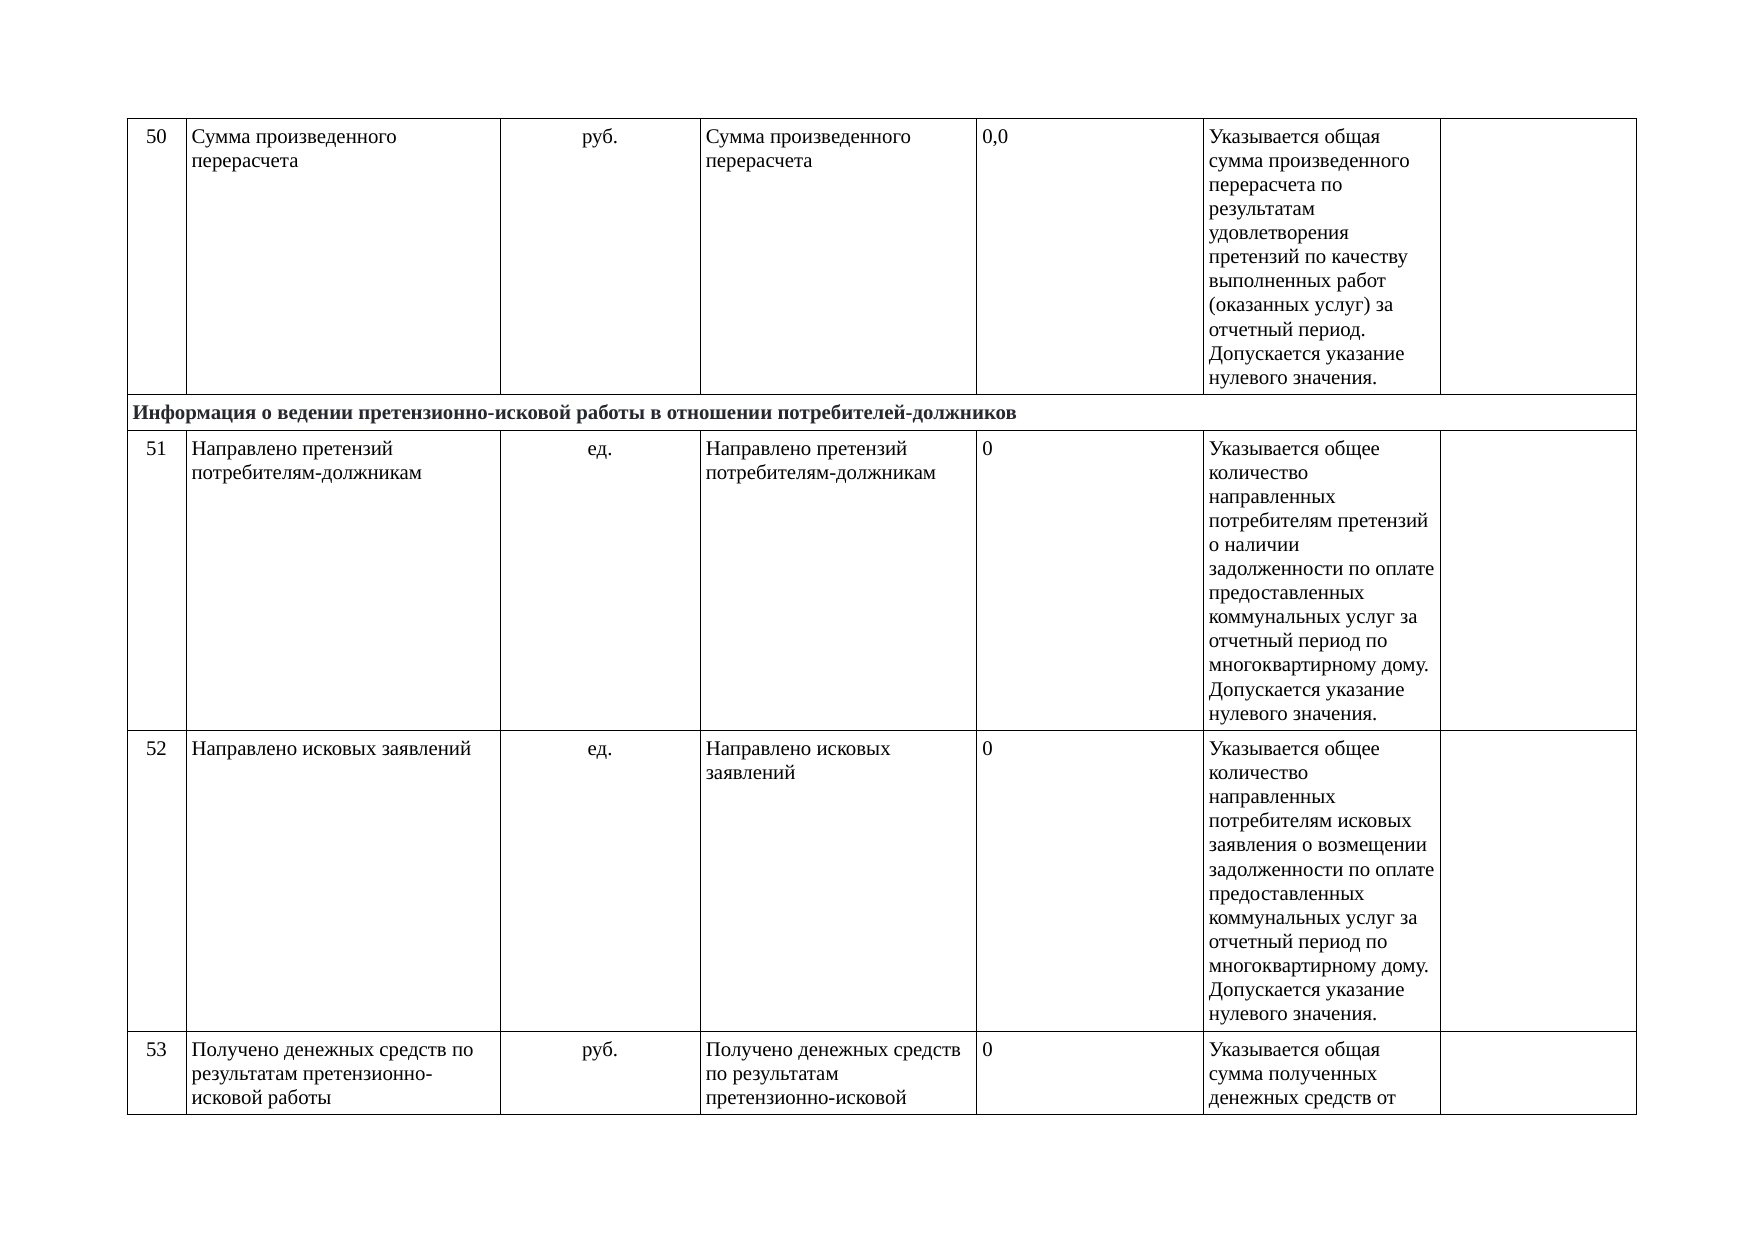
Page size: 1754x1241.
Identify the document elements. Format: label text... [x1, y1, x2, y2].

table_cell 52 [128, 731, 186, 1031]
table_cell 0 [977, 731, 1203, 1031]
table_cell [1441, 119, 1636, 394]
table_cell 50 [128, 119, 186, 394]
table_cell ед. [501, 431, 700, 730]
table_cell Указывается общее количество направленных потребителям исковых заявления о возмещении задолженности по оплате предоставленных коммунальных услуг за отчетный период по многоквартирному дому. Допускается указание нулевого значения. [1204, 731, 1440, 1031]
table_cell Информация о ведении претензионно-исковой работы в отношении потребителей-должников [128, 395, 1636, 430]
table_cell 0,0 [977, 119, 1203, 394]
table_cell Указывается общее количество направленных потребителям претензий о наличии задолженности по оплате предоставленных коммунальных услуг за отчетный период по многоквартирному дому. Допускается указание нулевого значения. [1204, 431, 1440, 730]
table_cell Указывается общая сумма полученных денежных средств от [1204, 1032, 1440, 1114]
table_cell Сумма произведенного перерасчета [701, 119, 976, 394]
table_cell Указывается общая сумма произведенного перерасчета по результатам удовлетворения претензий по качеству выполненных работ (оказанных услуг) за отчетный период. Допускается указание нулевого значения. [1204, 119, 1440, 394]
table_cell Получено денежных средств по результатам претензионно-исковой [701, 1032, 976, 1114]
table_cell руб. [501, 119, 700, 394]
table_cell 0 [977, 1032, 1203, 1114]
table_cell руб. [501, 1032, 700, 1114]
table_cell Получено денежных средств по результатам претензионно-исковой работы [187, 1032, 500, 1114]
table_cell Направлено претензий потребителям-должникам [187, 431, 500, 730]
table_cell Направлено исковых заявлений [187, 731, 500, 1031]
table_cell ед. [501, 731, 700, 1031]
table_cell Сумма произведенного перерасчета [187, 119, 500, 394]
table_cell 51 [128, 431, 186, 730]
table_cell Направлено исковых заявлений [701, 731, 976, 1031]
table_cell [1441, 431, 1636, 730]
table_cell Направлено претензий потребителям-должникам [701, 431, 976, 730]
table_cell 53 [128, 1032, 186, 1114]
table_cell [1441, 731, 1636, 1031]
table_cell 0 [977, 431, 1203, 730]
table_cell [1441, 1032, 1636, 1114]
